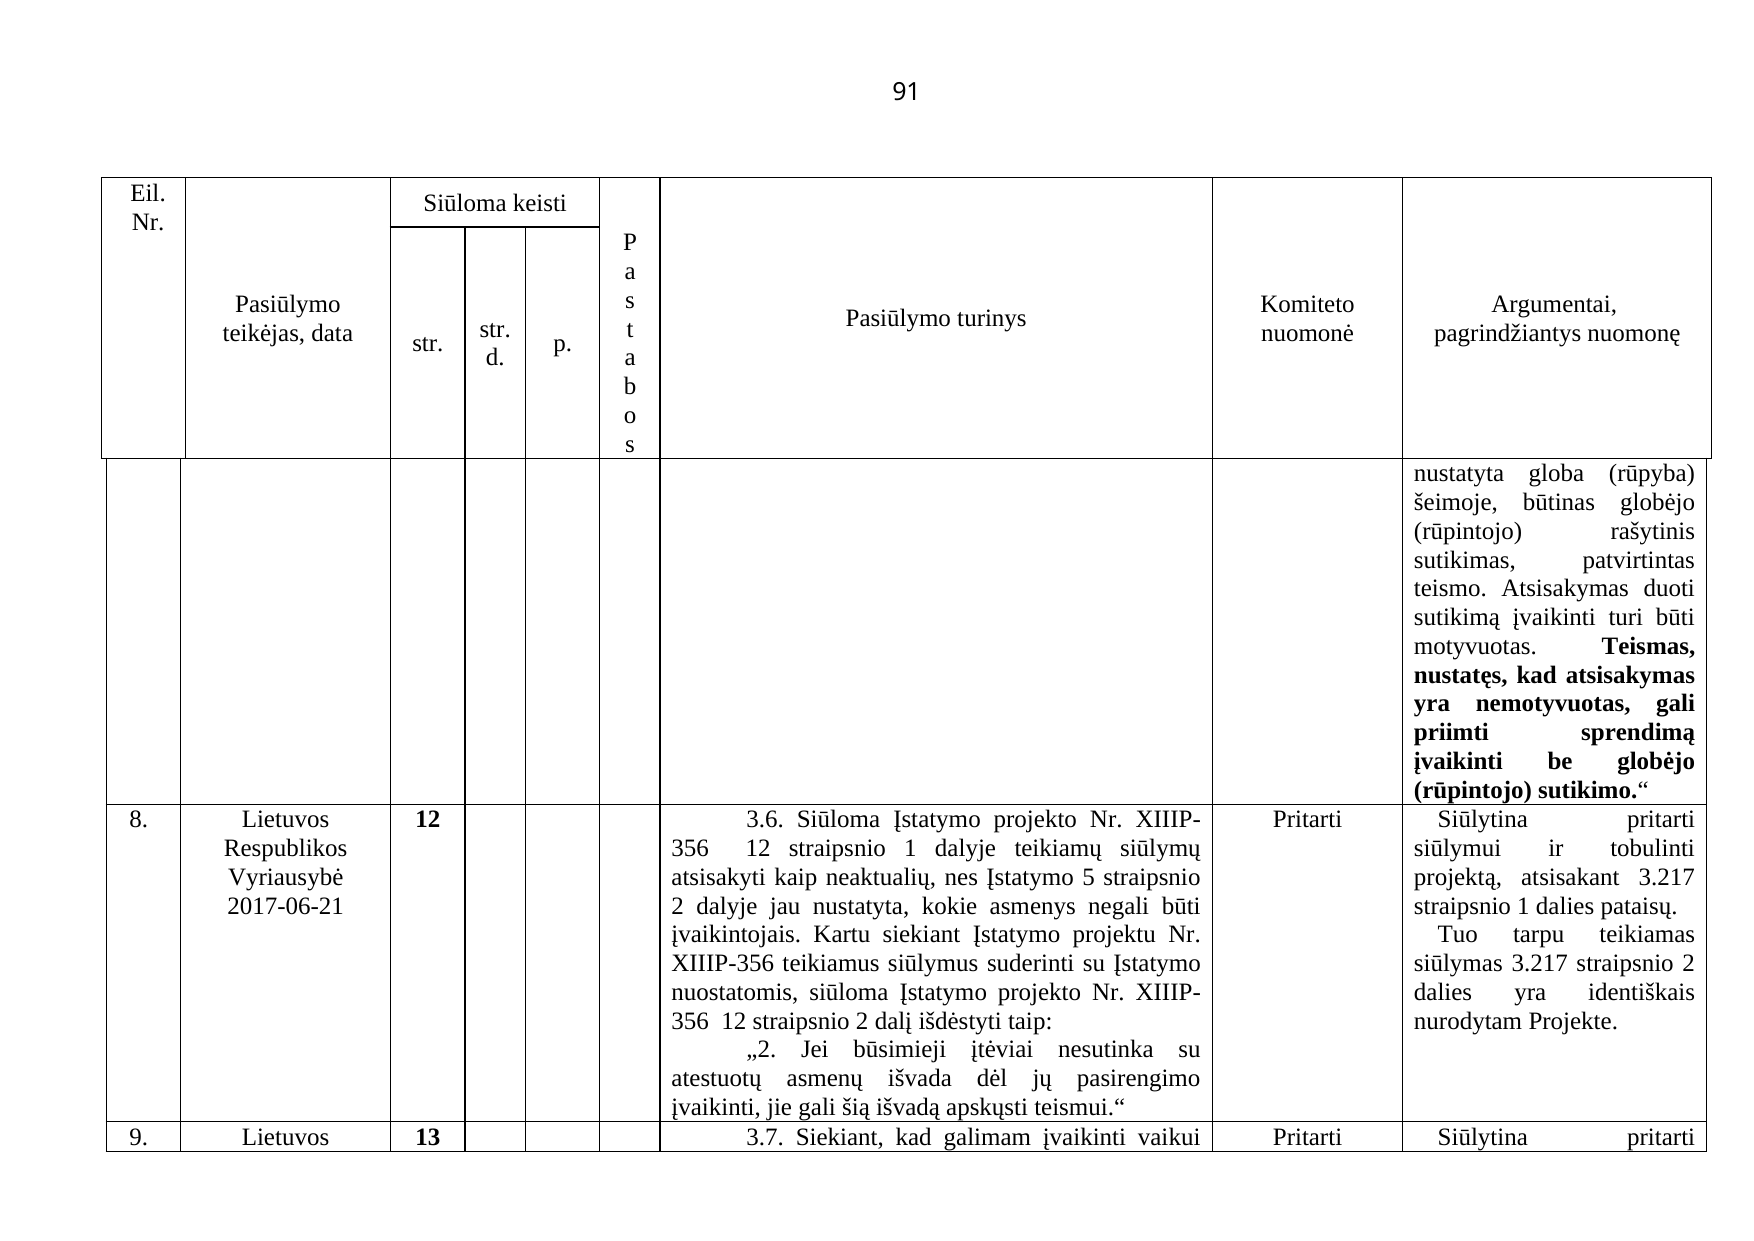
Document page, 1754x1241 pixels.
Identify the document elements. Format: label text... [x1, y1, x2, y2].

table_cell [101, 459, 106, 803]
table_cell 3.7. Siekiant, kad galimam įvaikinti vaikui [661, 1122, 1212, 1151]
table_header Pasiūlymo teikėjas, data [186, 178, 390, 457]
table_header [600, 178, 659, 226]
table_header Pasiūlymo turinys [661, 178, 1212, 457]
table_cell [391, 459, 464, 803]
table_cell 12 [391, 805, 464, 1121]
table_cell str. [391, 228, 464, 457]
table_cell 13 [391, 1122, 464, 1151]
table_cell Pritarti [1213, 1122, 1402, 1151]
table_cell Siūlytina pritarti siūlymui ir tobulinti projektą, atsisakant 3.217 straipsnio 1 dalies pataisų. Tuo tarpu teikiamas siūlymas 3.217 straipsnio 2 dalies yra identiškais nurodytam Projekte. [1403, 805, 1706, 1121]
table_cell [600, 459, 659, 803]
table_cell [1707, 1121, 1712, 1151]
table_cell [181, 459, 390, 803]
table_cell Pritarti [1213, 805, 1402, 1121]
table_cell [107, 805, 180, 1121]
table_header Siūloma keisti [391, 178, 599, 226]
table_header Eil. Nr. [102, 178, 185, 457]
table_cell p. [526, 228, 599, 457]
table_cell [1707, 804, 1712, 1121]
table_cell [600, 805, 659, 1121]
table_cell Lietuvos [181, 1122, 390, 1151]
table_cell Lietuvos Respublikos Vyriausybė 2017-06-21 [181, 805, 390, 1121]
table_cell str. d. [466, 228, 525, 457]
table_cell [466, 1122, 525, 1151]
table_cell [107, 459, 180, 803]
table_cell Pastabos [600, 226, 659, 457]
table_cell [101, 1121, 106, 1151]
table_header Komiteto nuomonė [1213, 178, 1402, 457]
table_cell [466, 459, 525, 803]
table_cell Siūlytina pritarti [1403, 1122, 1706, 1151]
table_cell [466, 805, 525, 1121]
table_cell [526, 805, 599, 1121]
table_cell 3.6. Siūloma Įstatymo projekto Nr. XIIIP-356 12 straipsnio 1 dalyje teikiamų siūlymų atsisakyti kaip neaktualių, nes Įstatymo 5 straipsnio 2 dalyje jau nustatyta, kokie asmenys negali būti įvaikintojais. Kartu siekiant Įstatymo projektu Nr. XIIIP-356 teikiamus siūlymus suderinti su Įstatymo nuostatomis, siūloma Įstatymo projekto Nr. XIIIP-356 12 straipsnio 2 dalį išdėstyti taip: „2. Jei būsimieji įtėviai nesutinka su atestuotų asmenų išvada dėl jų pasirengimo įvaikinti, jie gali šią išvadą apskųsti teismui.“ [661, 805, 1212, 1121]
table_cell [526, 459, 599, 803]
table_cell [1707, 459, 1712, 803]
table_cell [526, 1122, 599, 1151]
table_cell [101, 804, 106, 1121]
table_cell [107, 1122, 180, 1151]
table_cell nustatyta globa (rūpyba) šeimoje, būtinas globėjo (rūpintojo) rašytinis sutikimas, patvirtintas teismo. Atsisakymas duoti sutikimą įvaikinti turi būti motyvuotas. Teismas, nustatęs, kad atsisakymas yra nemotyvuotas, gali priimti sprendimą įvaikinti be globėjo (rūpintojo) sutikimo.“ [1403, 459, 1706, 803]
table_header Argumentai, pagrindžiantys nuomonę [1403, 178, 1711, 457]
table_cell [1213, 459, 1402, 803]
table_cell [661, 459, 1212, 803]
table_cell [600, 1122, 659, 1151]
